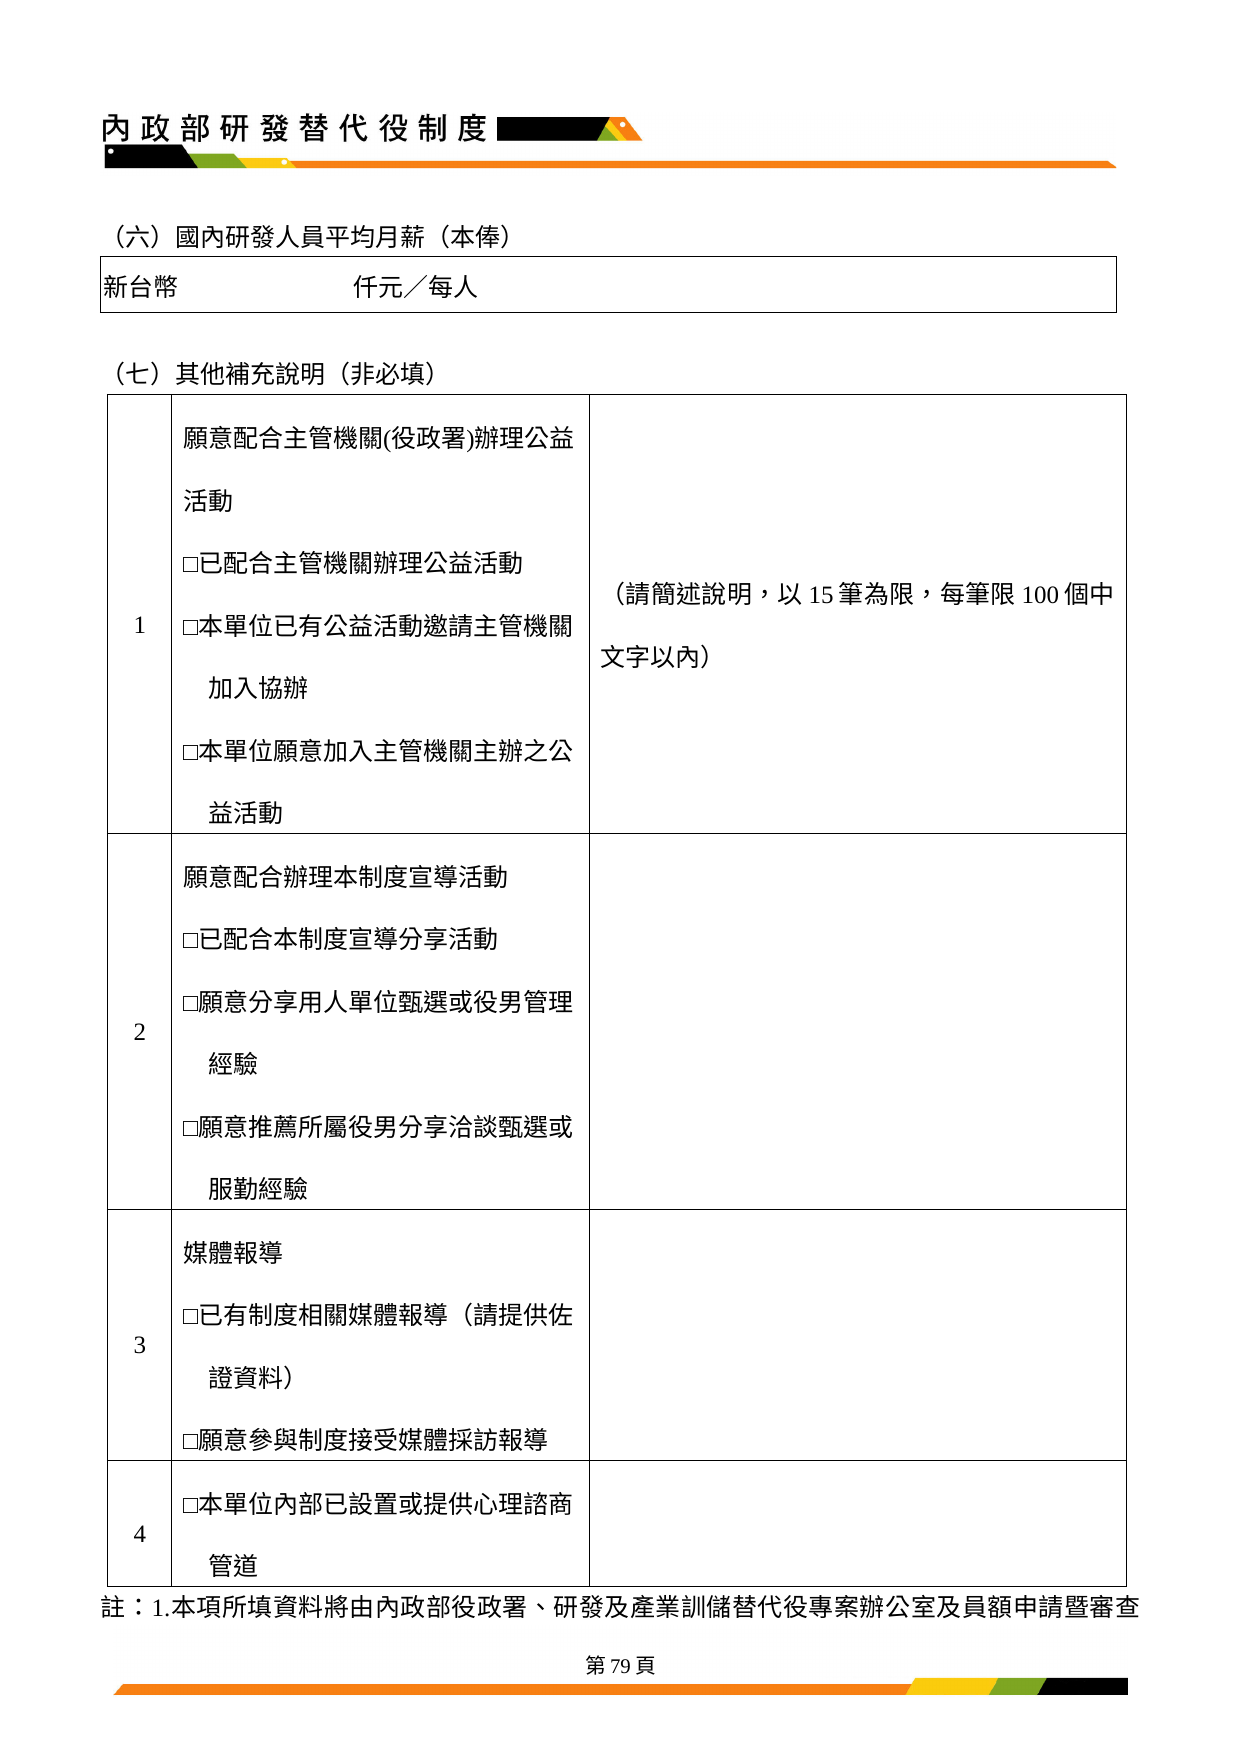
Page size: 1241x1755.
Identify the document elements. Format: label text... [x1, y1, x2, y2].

table_cell □本單位內部已設置或提供心理諮商管道 [172, 1461, 589, 1586]
table_cell 媒體報導 □已有制度相關媒體報導（請提供佐證資料） □願意參與制度接受媒體採訪報導 [172, 1210, 589, 1459]
text （六）國內研發人員平均月薪（本俸） [100, 194, 1140, 256]
table_cell 2 [108, 834, 171, 1208]
table_cell [590, 1461, 1126, 1586]
table_cell [590, 834, 1126, 1208]
table_header 願意配合主管機關(役政署)辦理公益活動 □已配合主管機關辦理公益活動 □本單位已有公益活動邀請主管機關加入協辦 □本單位願意加入主管機關主辦之公益活動 [172, 395, 589, 832]
table_cell [590, 1210, 1126, 1459]
table_cell 4 [108, 1461, 171, 1586]
table_cell 3 [108, 1210, 171, 1459]
text 註：1.本項所填資料將由內政部役政署、研發及產業訓儲替代役專案辦公室及員額申請暨審查 [100, 1587, 1140, 1624]
table_header 新台幣 仟元／每人 [101, 257, 1116, 312]
table_header （請簡述說明，以15筆為限，每筆限100個中文字以內） [590, 395, 1126, 832]
table_header 1 [108, 395, 171, 832]
text （七）其他補充說明（非必填） [100, 331, 1140, 394]
table_cell 願意配合辦理本制度宣導活動 □已配合本制度宣導分享活動 □願意分享用人單位甄選或役男管理經驗 □願意推薦所屬役男分享洽談甄選或服勤經驗 [172, 834, 589, 1208]
